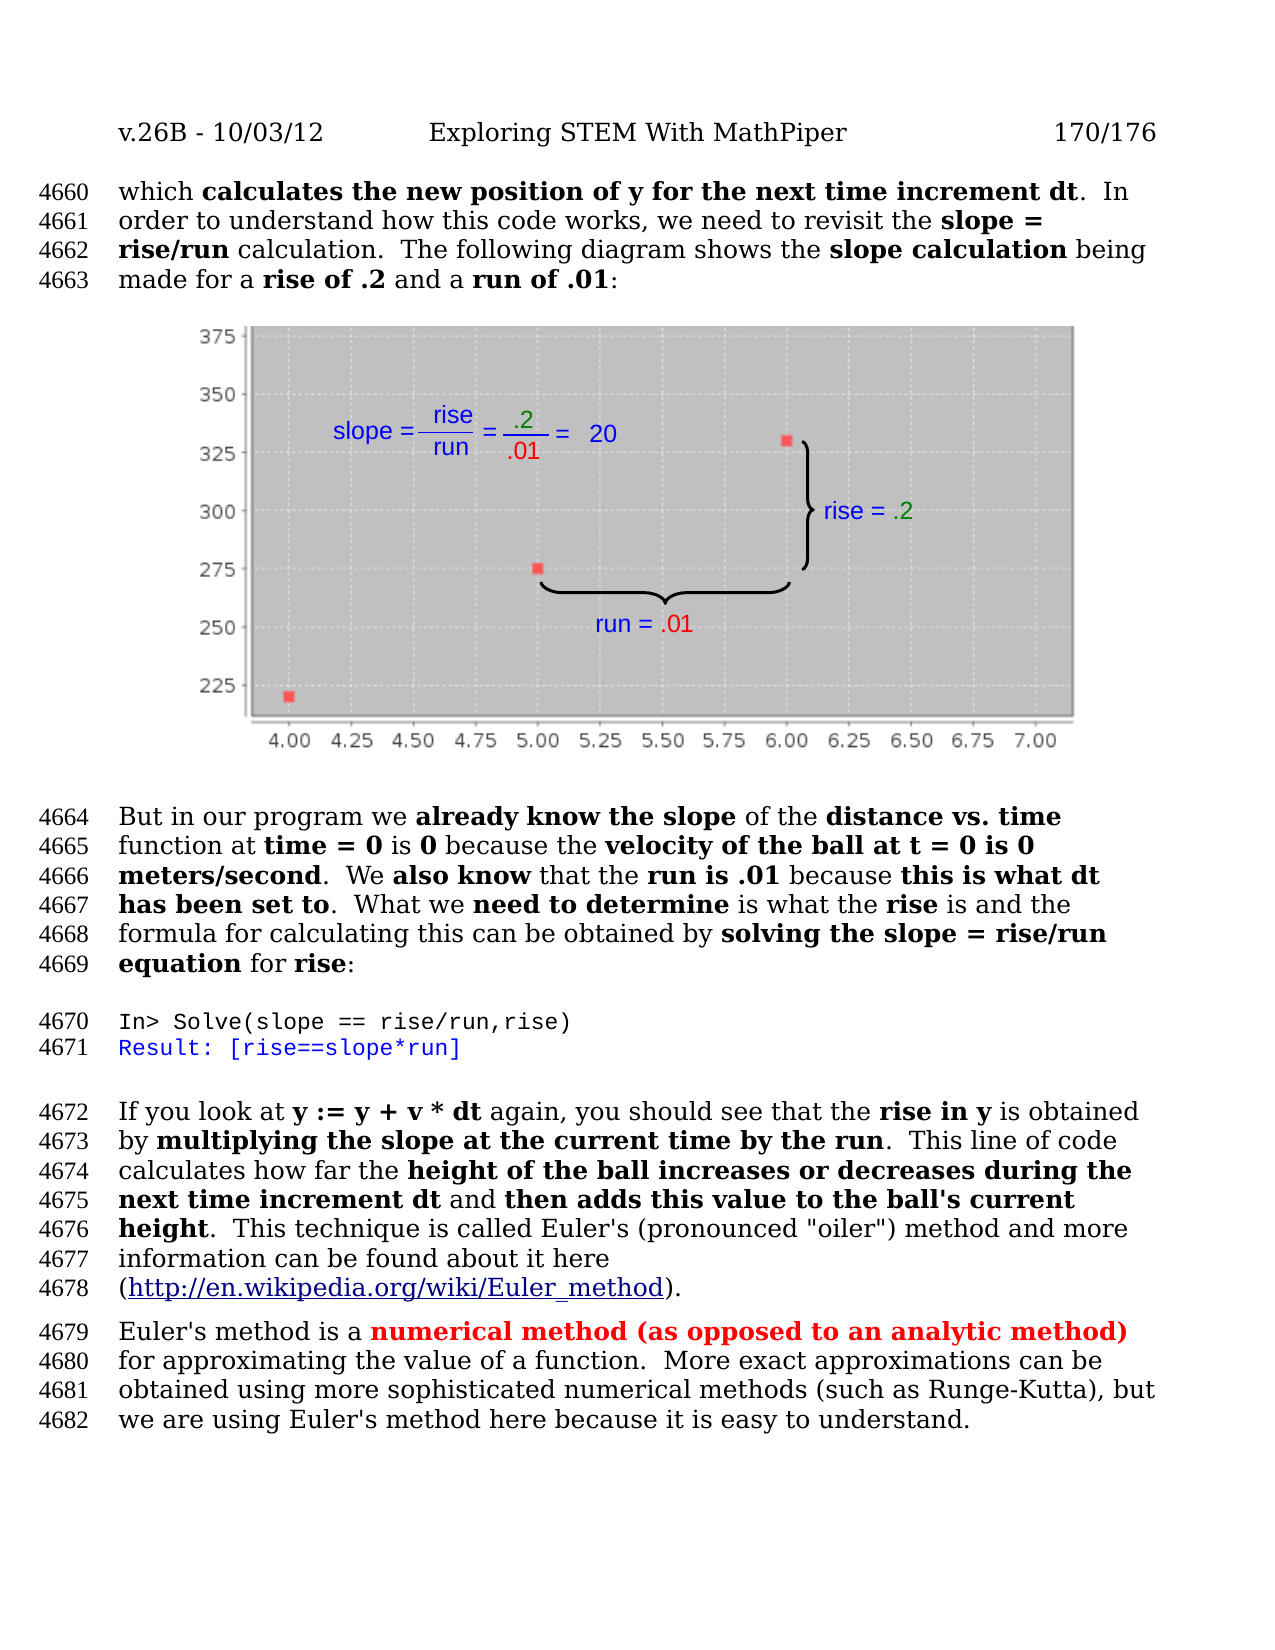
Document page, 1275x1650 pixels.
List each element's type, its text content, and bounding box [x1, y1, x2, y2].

text In> Solve(slope == rise/run,rise) [118, 1010, 1157, 1036]
text Result: [rise==slope*run] [118, 1036, 1157, 1062]
text which calculates the new position of y for the next time increment dt. In order to understand how this code works, we need to revisit the slope = rise/run calculation. The following diagram shows the slope calculation being made for a rise of .2 and a run of .01: [118, 177, 1157, 294]
text Euler's method is a numerical method (as opposed to an analytic method) for approximating the value of a function. More exact approximations can be obtained using more sophisticated numerical methods (such as Runge-Kutta), but we are using Euler's method here because it is easy to understand. [118, 1317, 1157, 1434]
text If you look at y := y + v * dt again, you should see that the rise in y is obtained by multiplying the slope at the current time by the run. This line of code calculates how far the height of the ball increases or decreases during the next time increment dt and then adds this value to the ball's current height. This technique is called Euler's (pronounced "oiler") method and more information can be found about it here (http://en.wikipedia.org/wiki/Euler_method). [118, 1097, 1157, 1302]
text But in our program we already know the slope of the distance vs. time function at time = 0 is 0 because the velocity of the ball at t = 0 is 0 meters/second. We also know that the run is .01 because this is what dt has been set to. What we need to determine is what the rise is and the formula for calculating this can be obtained by solving the slope = rise/run equation for rise: [118, 802, 1157, 978]
